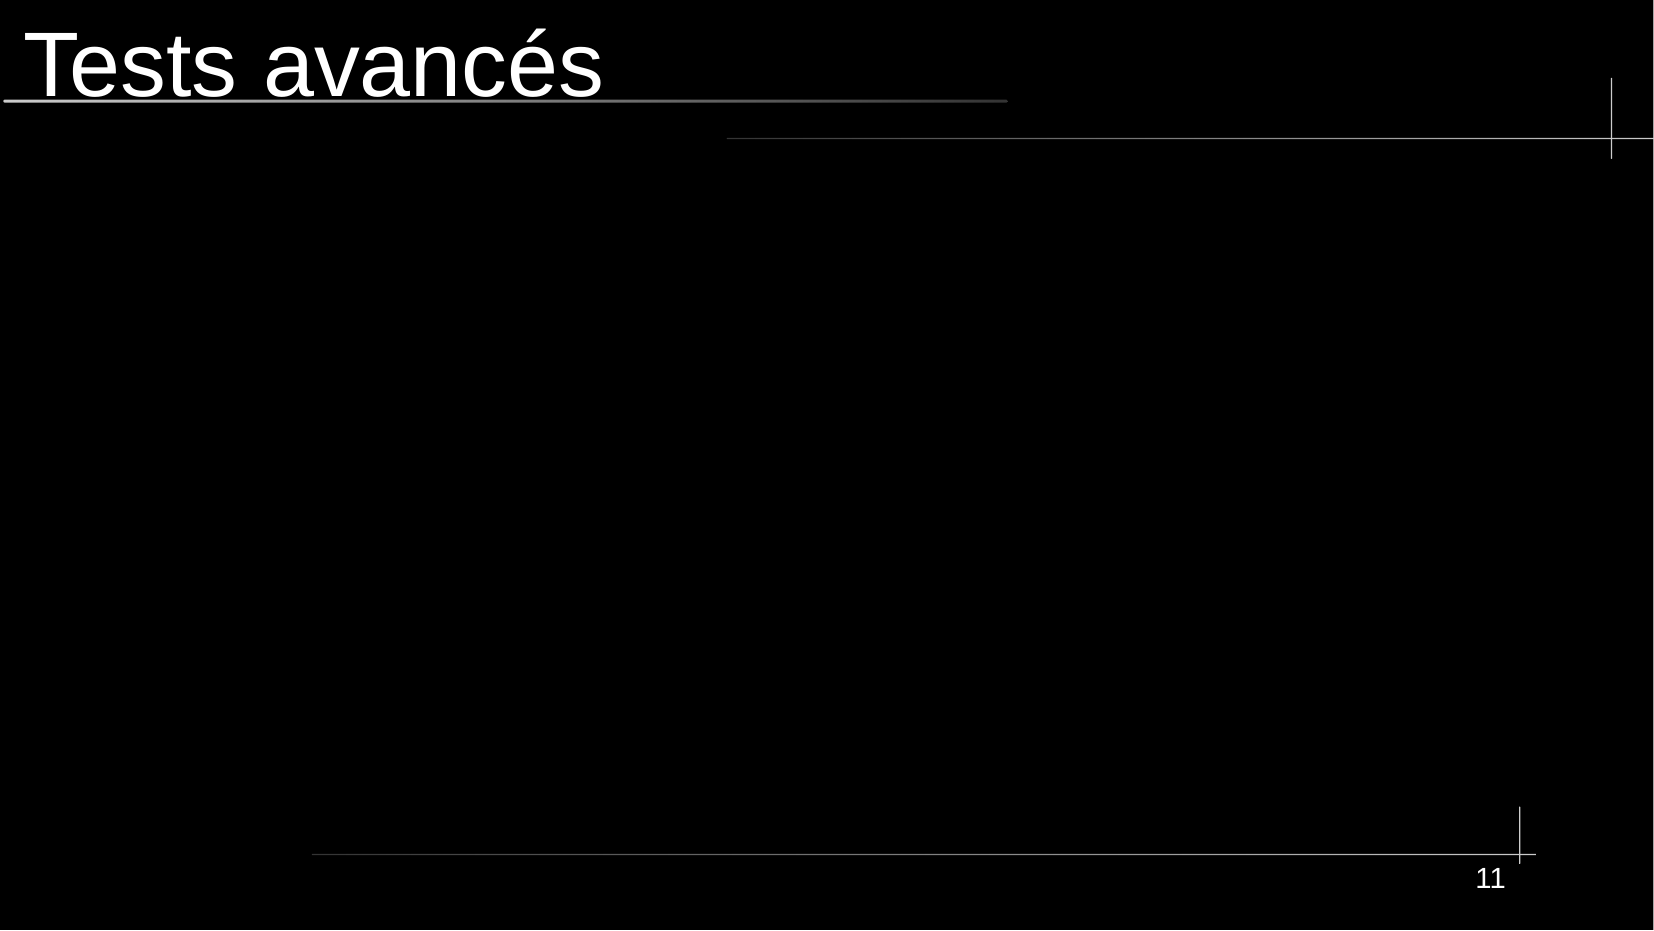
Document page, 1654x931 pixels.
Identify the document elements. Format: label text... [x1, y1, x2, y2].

title Tests avancés [23, 11, 1589, 119]
